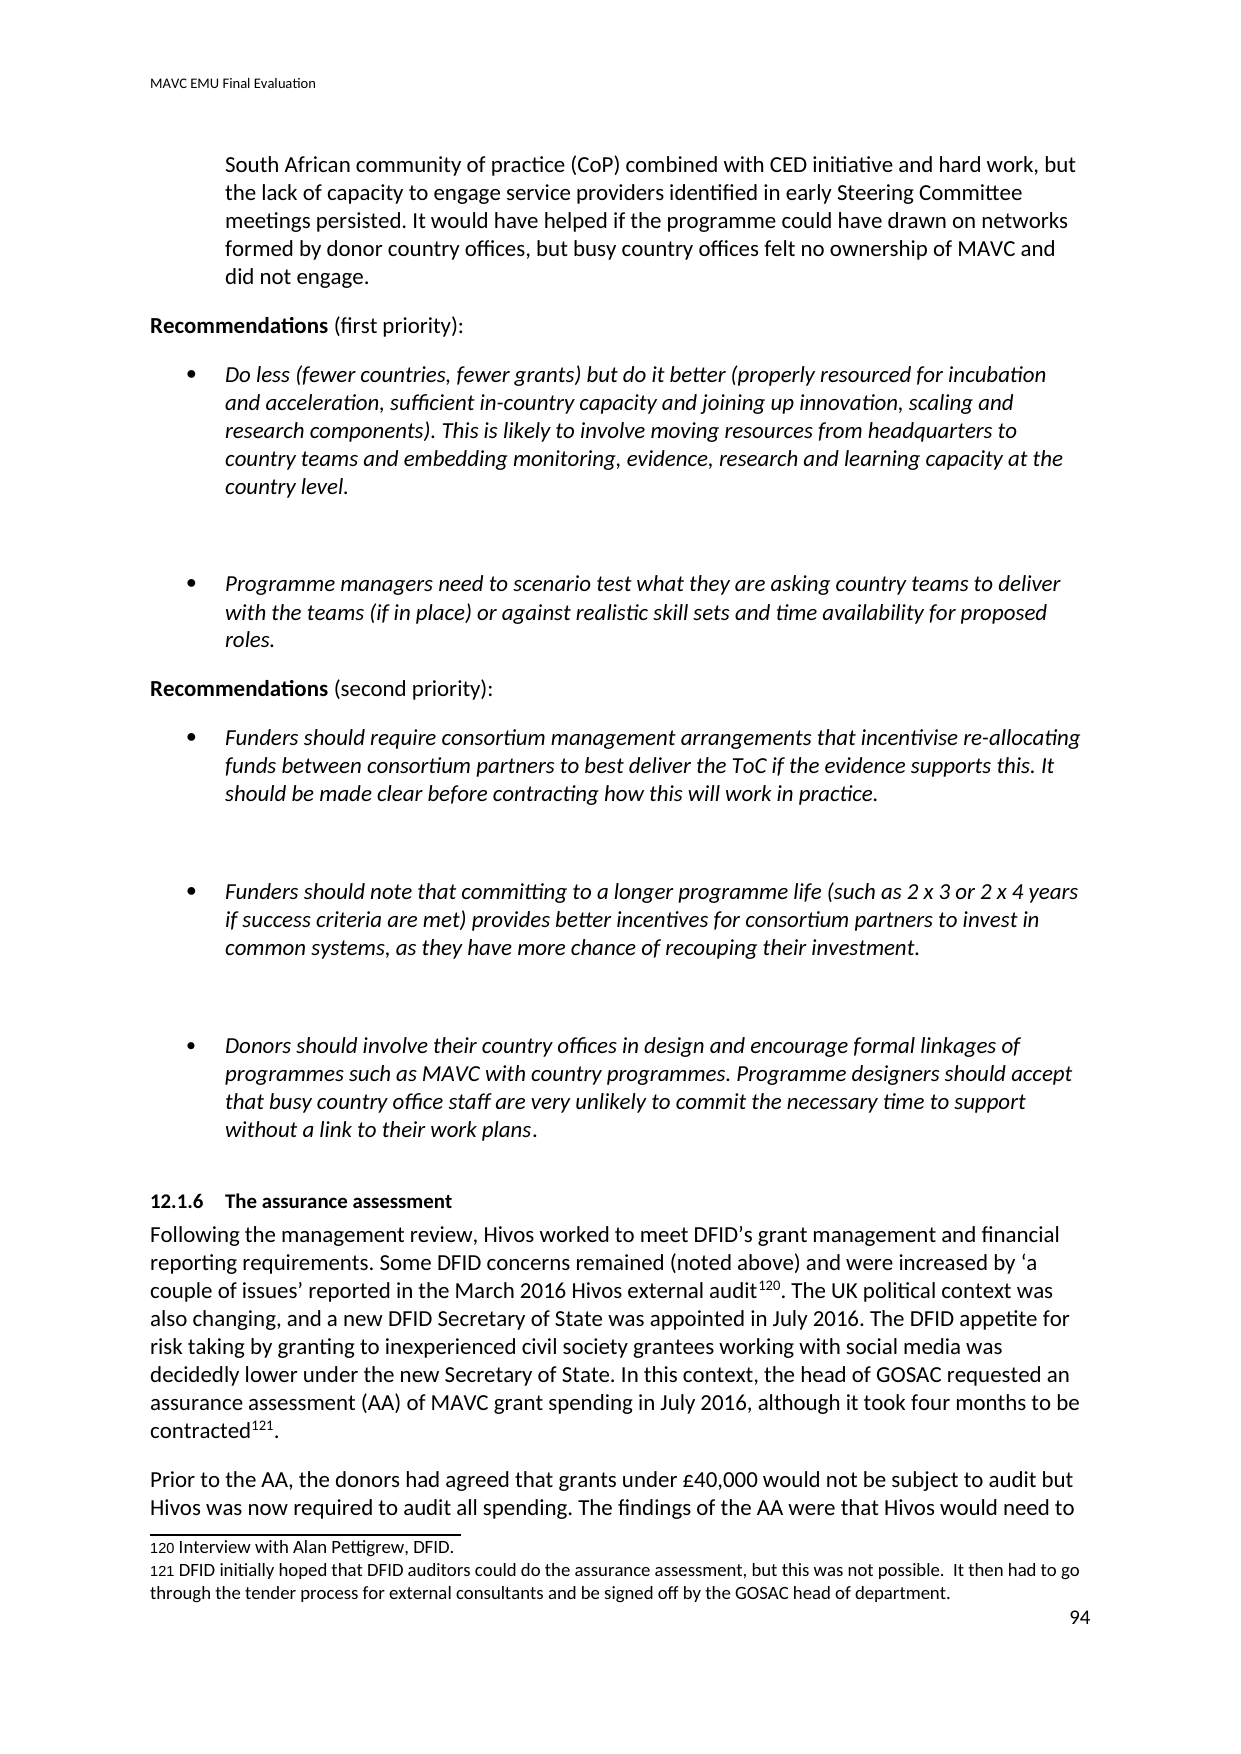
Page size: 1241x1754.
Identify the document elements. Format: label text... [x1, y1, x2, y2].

list Funders should note that committing to a longer programme life (such as 2 x 3 or 2 x 4 years if success criteria are met) provides better incentives for consortium partners to invest in common systems, as they have more chance of recouping their investment. [187, 877, 1090, 961]
list Programme managers need to scenario test what they are asking country teams to deliver with the teams (if in place) or against realistic skill sets and time availability for proposed roles. [187, 569, 1090, 654]
list South African community of practice (CoP) combined with CED initiative and hard work, but the lack of capacity to engage service providers identified in early Steering Committee meetings persisted. It would have helped if the programme could have drawn on networks formed by donor country offices, but busy country offices felt no ownership of MAVC and did not engage. [187, 150, 1090, 290]
list Donors should involve their country offices in design and encourage formal linkages of programmes such as MAVC with country programmes. Programme designers should accept that busy country office staff are very unlikely to commit the necessary time to support without a link to their work plans. [187, 1031, 1090, 1143]
list Do less (fewer countries, fewer grants) but do it better (properly resourced for incubation and acceleration, sufficient in-country capacity and joining up innovation, scaling and research components). This is likely to involve moving resources from headquarters to country teams and embedding monitoring, evidence, research and learning capacity at the country level. [187, 360, 1090, 500]
subtitle The assurance assessment [150, 1189, 1090, 1214]
text Prior to the AA, the donors had agreed that grants under £40,000 would not be subject to audit but Hivos was now required to audit all spending. The findings of the AA were that Hivos would need to [150, 1465, 1090, 1521]
text Recommendations (second priority): [150, 674, 1090, 702]
text Following the management review, Hivos worked to meet DFID’s grant management and financial reporting requirements. Some DFID concerns remained (noted above) and were increased by ‘a couple of issues’ reported in the March 2016 Hivos external audit. The UK political context was also changing, and a new DFID Secretary of State was appointed in July 2016. The DFID appetite for risk taking by granting to inexperienced civil society grantees working with social media was decidedly lower under the new Secretary of State. In this context, the head of GOSAC requested an assurance assessment (AA) of MAVC grant spending in July 2016, although it took four months to be contracted. [150, 1220, 1090, 1444]
text DFID initially hoped that DFID auditors could do the assurance assessment, but this was not possible. It then had to go through the tender process for external consultants and be signed off by the GOSAC head of department. [150, 1558, 1090, 1604]
text Recommendations (first priority): [150, 311, 1090, 339]
list Funders should require consortium management arrangements that incentivise re-allocating funds between consortium partners to best deliver the ToC if the evidence supports this. It should be made clear before contracting how this will work in practice. [187, 723, 1090, 807]
text Interview with Alan Pettigrew, DFID. [150, 1535, 1090, 1558]
